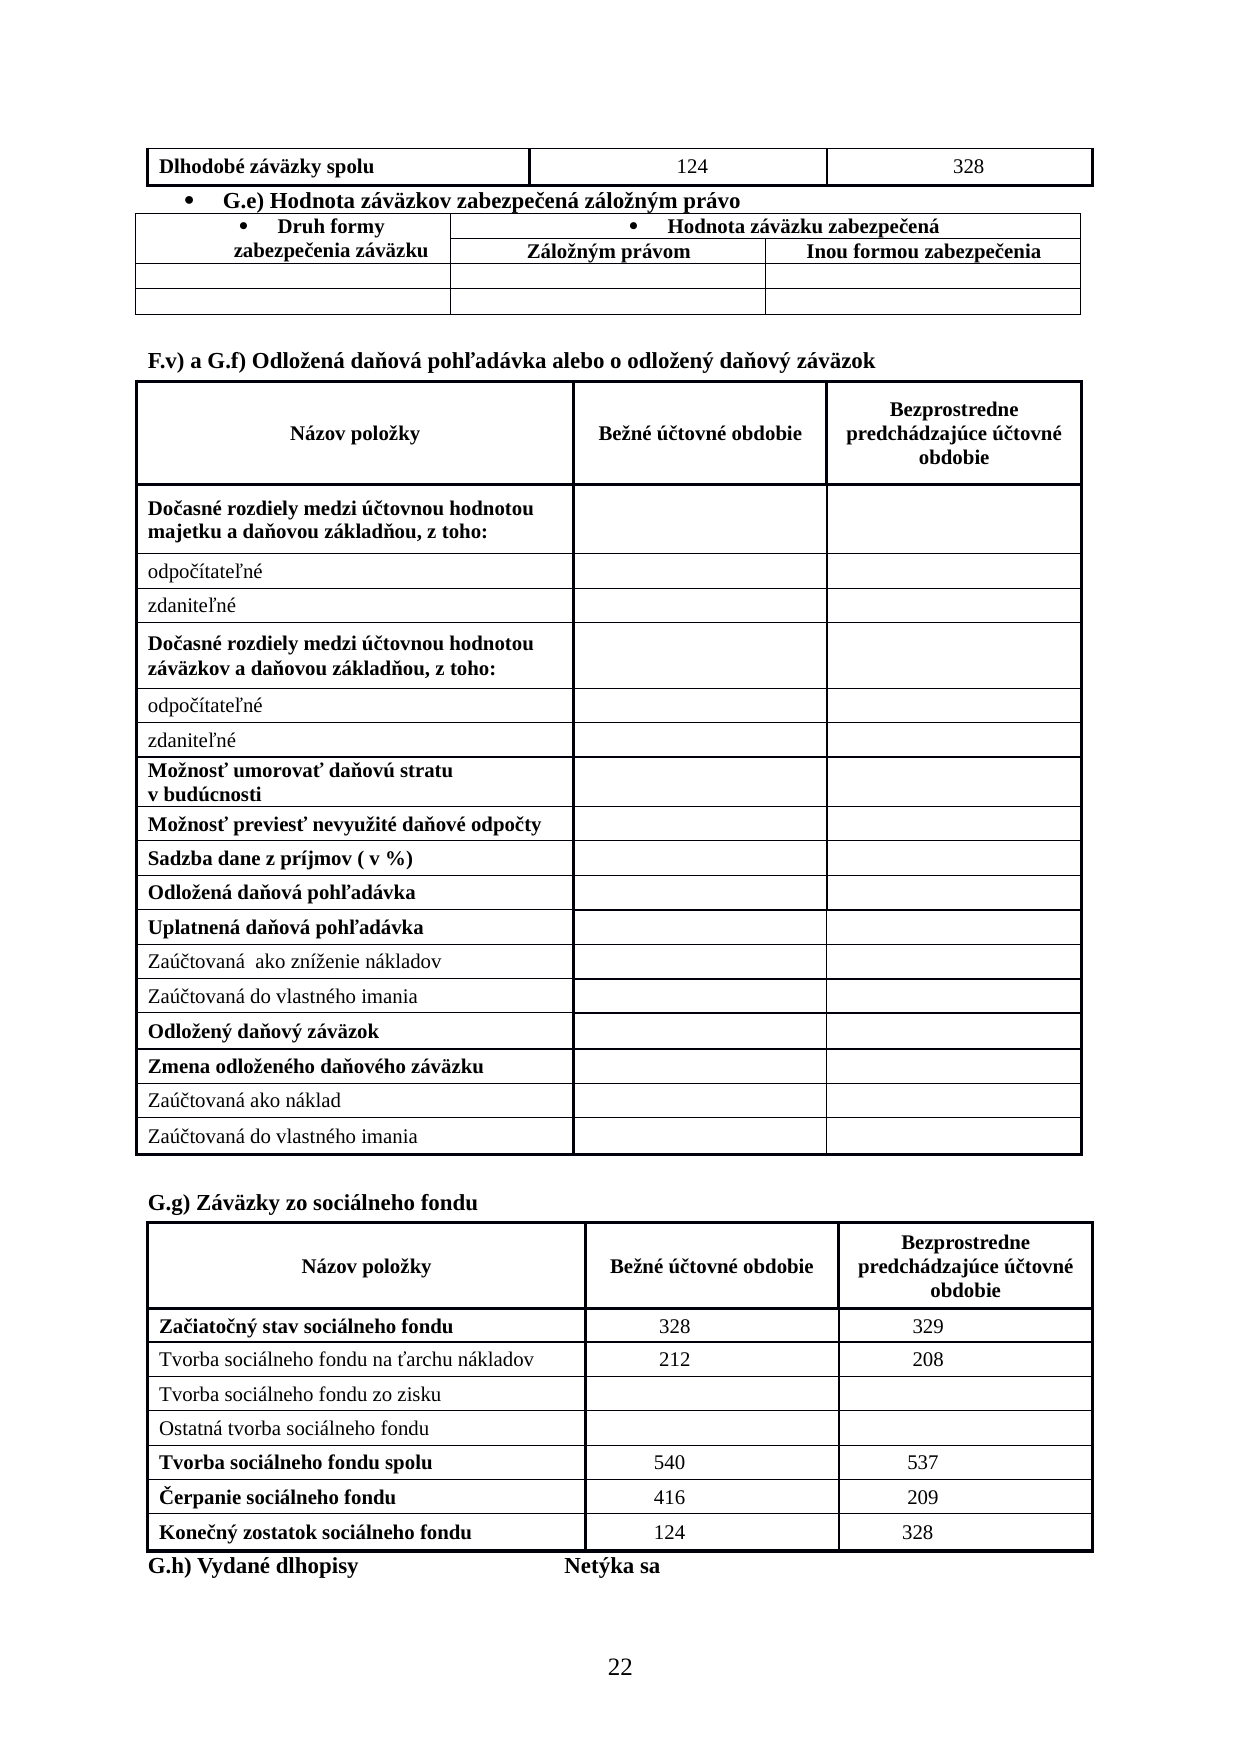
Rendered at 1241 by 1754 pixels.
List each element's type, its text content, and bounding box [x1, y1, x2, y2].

table_cell [575, 589, 826, 622]
table_cell [828, 554, 1080, 587]
table_cell odpočítateľné [138, 554, 572, 587]
table_cell 124 [587, 1514, 838, 1549]
table_cell Odložená daňová pohľadávka [138, 876, 572, 909]
table_cell [575, 1118, 826, 1153]
table_cell [575, 1014, 826, 1048]
table_cell 416 [587, 1480, 838, 1513]
table_cell Konečný zostatok sociálneho fondu [149, 1514, 584, 1549]
table_cell [828, 689, 1080, 722]
table_cell Zmena odloženého daňového záväzku [138, 1050, 572, 1082]
title G.g) Záväzky zo sociálneho fondu [148, 1188, 1093, 1215]
table_cell Zaúčtovaná do vlastného imania [138, 1118, 572, 1153]
table_cell [575, 689, 826, 722]
table_cell Začiatočný stav sociálneho fondu [149, 1310, 584, 1341]
table_cell [575, 723, 826, 756]
table_cell [575, 911, 826, 943]
table_header Druh formy zabezpečenia záväzku [136, 214, 450, 263]
table_cell [827, 1084, 1080, 1117]
table_cell 209 [840, 1480, 1091, 1513]
table_cell 328 [840, 1514, 1091, 1549]
table_cell Tvorba sociálneho fondu spolu [149, 1446, 584, 1479]
title G.h) Vydané dlhopisy Netýka sa [148, 1553, 1093, 1579]
table_cell [136, 264, 450, 288]
table_cell [575, 980, 826, 1012]
table_cell [451, 289, 765, 313]
table_cell [828, 486, 1080, 553]
table_cell [827, 911, 1080, 943]
table_cell [828, 758, 1080, 806]
table_cell [575, 623, 826, 687]
table_cell odpočítateľné [138, 689, 572, 722]
table_header Bezprostredne predchádzajúce účtovné obdobie [840, 1224, 1091, 1307]
table_header Názov položky [138, 383, 572, 483]
table_cell Čerpanie sociálneho fondu [149, 1480, 584, 1513]
table_cell [828, 876, 1080, 909]
table_cell [840, 1411, 1091, 1444]
table_cell [575, 554, 826, 587]
table_cell 329 [840, 1310, 1091, 1341]
table_cell [136, 289, 450, 313]
table_header Hodnota záväzku zabezpečená [451, 214, 1080, 238]
table_cell [766, 289, 1080, 313]
table_cell Zaúčtovaná ako zníženie nákladov [138, 945, 572, 978]
table_cell zdaniteľné [138, 589, 572, 622]
table_cell zdaniteľné [138, 723, 572, 756]
table_cell Tvorba sociálneho fondu zo zisku [149, 1377, 584, 1410]
table_cell [828, 623, 1080, 687]
table_cell [587, 1377, 838, 1410]
table_cell 328 [587, 1310, 838, 1341]
table_cell Dočasné rozdiely medzi účtovnou hodnotou záväzkov a daňovou základňou, z toho: [138, 623, 572, 687]
table_cell [587, 1411, 838, 1444]
table_cell Dlhodobé záväzky spolu [149, 149, 528, 183]
table_header Bežné účtovné obdobie [575, 383, 825, 483]
table_cell Uplatnená daňová pohľadávka [138, 910, 572, 943]
table_cell [575, 486, 826, 553]
table_cell Inou formou zabezpečenia [766, 239, 1080, 263]
table_cell 212 [587, 1343, 838, 1376]
table_cell 208 [840, 1343, 1091, 1376]
table_cell [828, 589, 1080, 622]
table_cell 537 [840, 1446, 1091, 1479]
table_cell Možnosť previesť nevyužité daňové odpočty [138, 807, 572, 840]
table_cell [575, 758, 826, 806]
table_cell [827, 1014, 1080, 1048]
table_cell Dočasné rozdiely medzi účtovnou hodnotou majetku a daňovou základňou, z toho: [138, 486, 572, 553]
list G.e) Hodnota záväzkov zabezpečená záložným právo [185, 187, 1093, 213]
table_cell 540 [587, 1446, 838, 1479]
table_cell Možnosť umorovať daňovú stratu v budúcnosti [138, 758, 572, 806]
table_cell Odložený daňový záväzok [138, 1013, 572, 1048]
table_cell [828, 807, 1080, 840]
table_cell [575, 807, 826, 840]
table_cell [575, 841, 826, 875]
table_cell [451, 264, 765, 288]
table_cell Ostatná tvorba sociálneho fondu [149, 1411, 584, 1444]
table_cell [827, 1050, 1080, 1082]
table_header Názov položky [149, 1224, 584, 1307]
table_cell [827, 1118, 1080, 1153]
table_cell 328 [828, 149, 1091, 183]
table_cell [827, 980, 1080, 1012]
table_cell [840, 1377, 1091, 1410]
table_cell [828, 841, 1080, 875]
table_cell Zaúčtovaná ako náklad [138, 1084, 572, 1117]
table_cell [575, 876, 826, 909]
table_cell [766, 264, 1080, 288]
table_header Bezprostredne predchádzajúce účtovné obdobie [828, 383, 1080, 483]
table_cell Záložným právom [451, 239, 765, 263]
table_cell [827, 945, 1080, 978]
table_header Bežné účtovné obdobie [587, 1224, 837, 1307]
table_cell [575, 945, 826, 978]
table_cell [575, 1050, 826, 1082]
table_cell [828, 723, 1080, 756]
table_cell Zaúčtovaná do vlastného imania [138, 979, 572, 1012]
table_cell [575, 1084, 826, 1117]
table_cell 124 [531, 149, 826, 183]
title F.v) a G.f) Odložená daňová pohľadávka alebo o odložený daňový záväzok [148, 347, 1093, 373]
table_cell Sadzba dane z príjmov ( v %) [138, 841, 572, 875]
table_cell Tvorba sociálneho fondu na ťarchu nákladov [149, 1343, 584, 1376]
